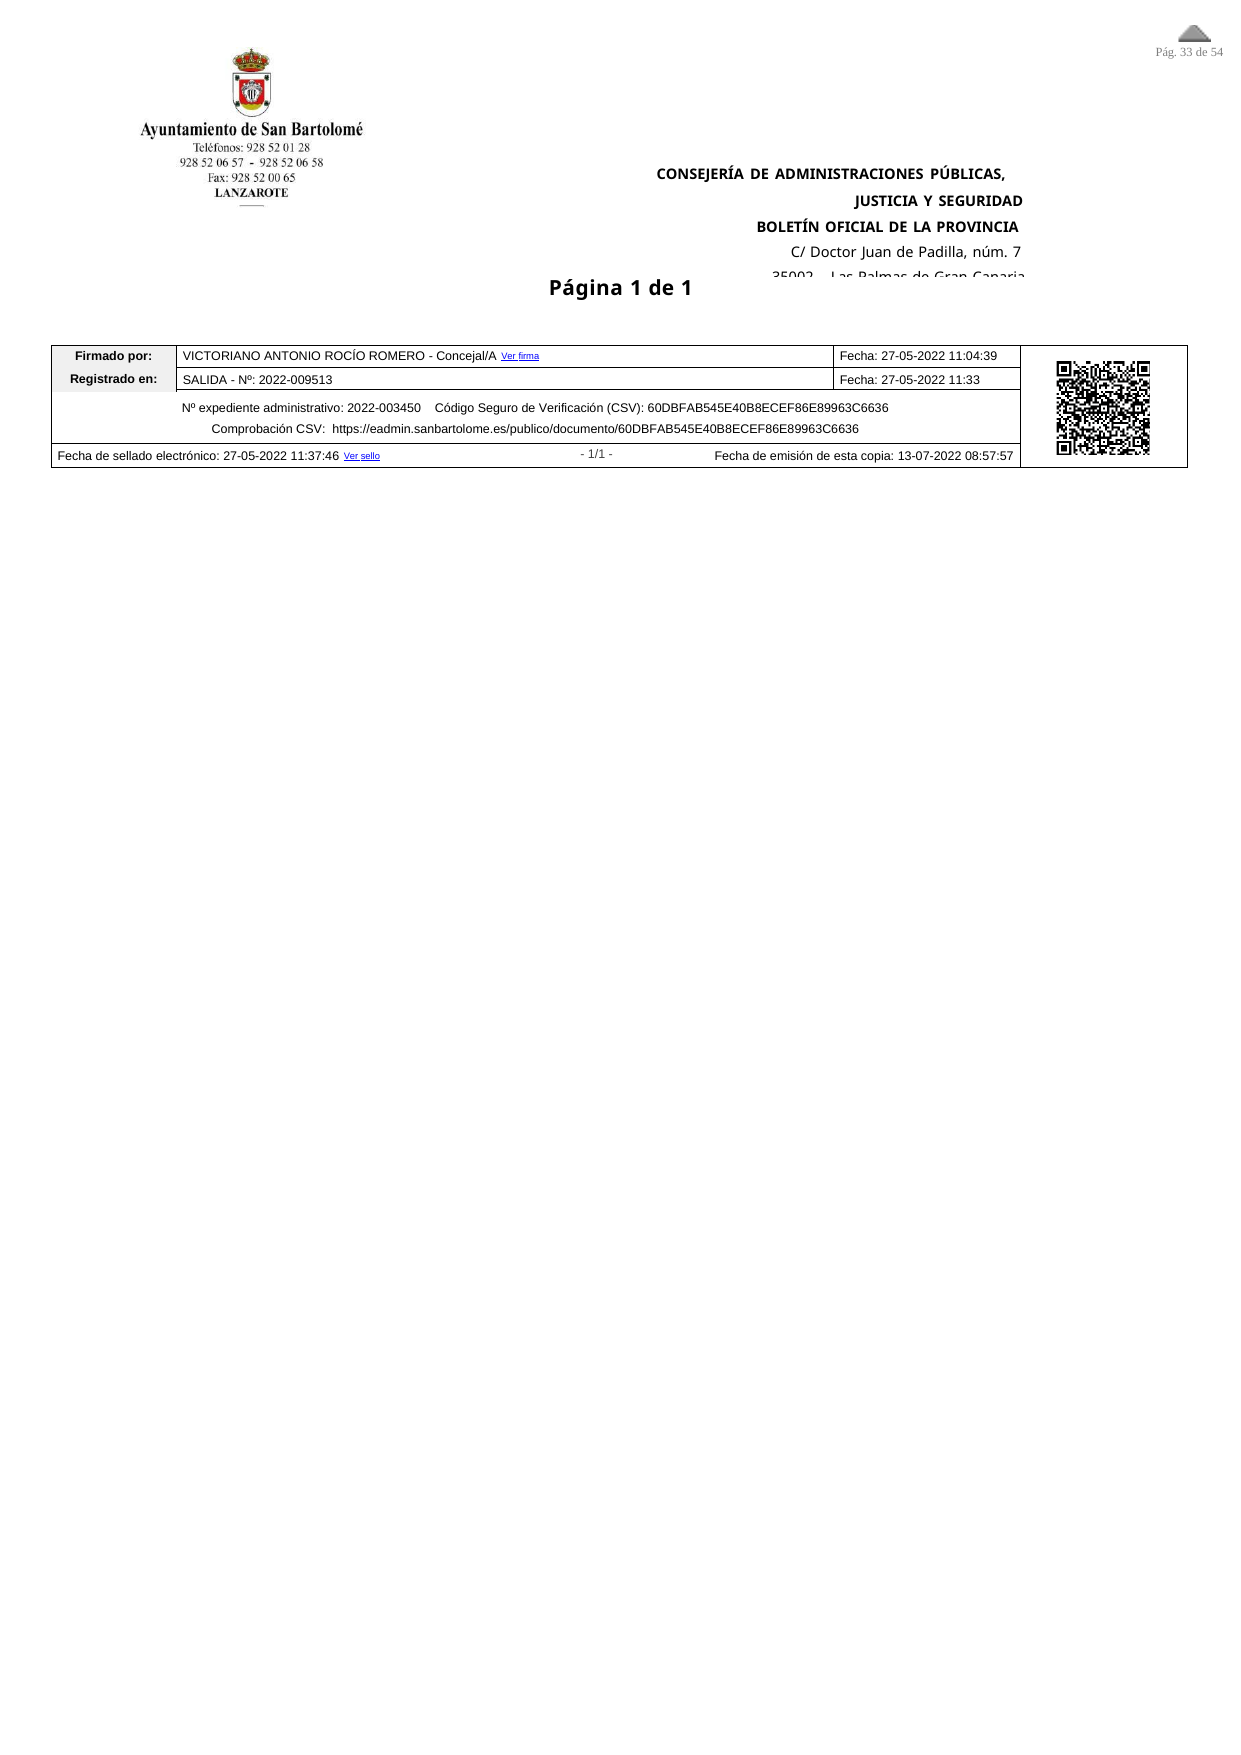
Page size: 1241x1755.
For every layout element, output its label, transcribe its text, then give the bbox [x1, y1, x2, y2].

text Página 1 de 1 [42, 273, 1199, 301]
picture [1056, 361, 1150, 455]
table_header VICTORIANO ANTONIO ROCÍO ROMERO - Concejal/A Ver firma [177, 346, 833, 367]
table_header [1021, 346, 1187, 467]
table_cell Fecha de sellado electrónico: 27-05-2022 11:37:46 Ver sello - 1/1 - Fecha de emisión de esta copia: 13-07-2022 08:57:57 [52, 444, 1020, 467]
table_header Firmado por: [52, 346, 176, 367]
table_cell SALIDA - Nº: 2022-009513 [177, 368, 833, 389]
picture [138, 47, 366, 208]
table_cell Nº expediente administrativo: 2022-003450 Código Seguro de Verificación (CSV): 60DBFAB545E40B8ECEF86E89963C6636 Comprobación CSV: https://eadmin.sanbartolome.es/publico/documento/60DBFAB545E40B8ECEF86E89963C6636 [52, 390, 1020, 443]
table_header Fecha: 27-05-2022 11:04:39 [834, 346, 1020, 367]
table_cell Registrado en: [52, 370, 176, 389]
table_cell Fecha: 27-05-2022 11:33 [834, 368, 1020, 389]
picture [1177, 25, 1211, 42]
